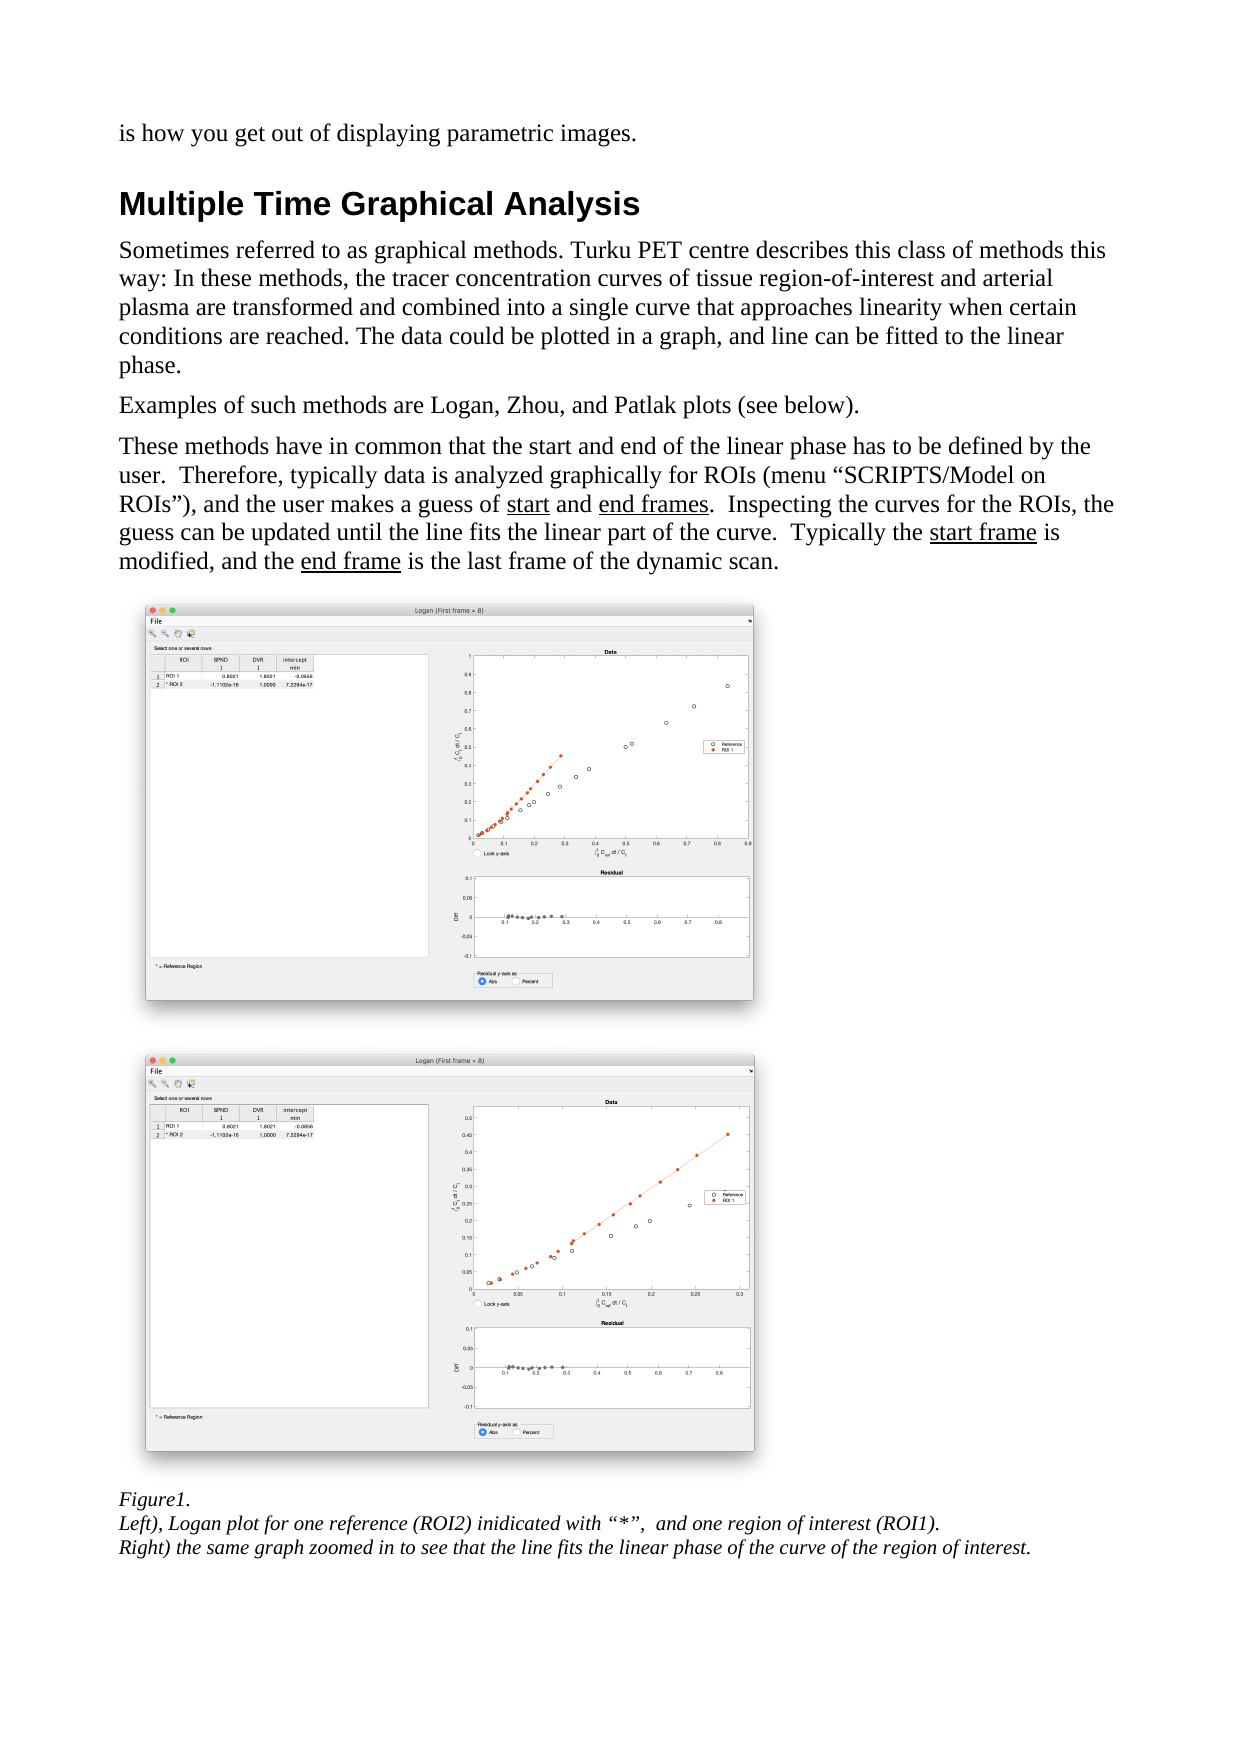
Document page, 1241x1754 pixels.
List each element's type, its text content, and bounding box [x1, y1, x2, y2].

picture [118, 586, 782, 1488]
subtitle Multiple Time Graphical Analysis [118, 184, 1122, 223]
text Sometimes referred to as graphical methods. Turku PET centre describes this class of methods this way: In these methods, the tracer concentration curves of tissue region-of-interest and arterial plasma are transformed and combined into a single curve that approaches linearity when certain conditions are reached. The data could be plotted in a graph, and line can be fitted to the linear phase. [118, 235, 1122, 378]
text These methods have in common that the start and end of the linear phase has to be defined by the user. Therefore, typically data is analyzed graphically for ROIs (menu “SCRIPTS/Model on ROIs”), and the user makes a guess of start and end frames. Inspecting the curves for the ROIs, the guess can be updated until the line fits the linear part of the curve. Typically the start frame is modified, and the end frame is the last frame of the dynamic scan. [118, 431, 1122, 575]
text Figure1. Left), Logan plot for one reference (ROI2) inidicated with “*”, and one region of interest (ROI1). Right) the same graph zoomed in to see that the line fits the linear phase of the curve of the region of interest. [118, 1488, 1122, 1559]
text is how you get out of displaying parametric images. [118, 118, 1122, 147]
text Examples of such methods are Logan, Zhou, and Patlak plots (see below). [118, 390, 1122, 419]
